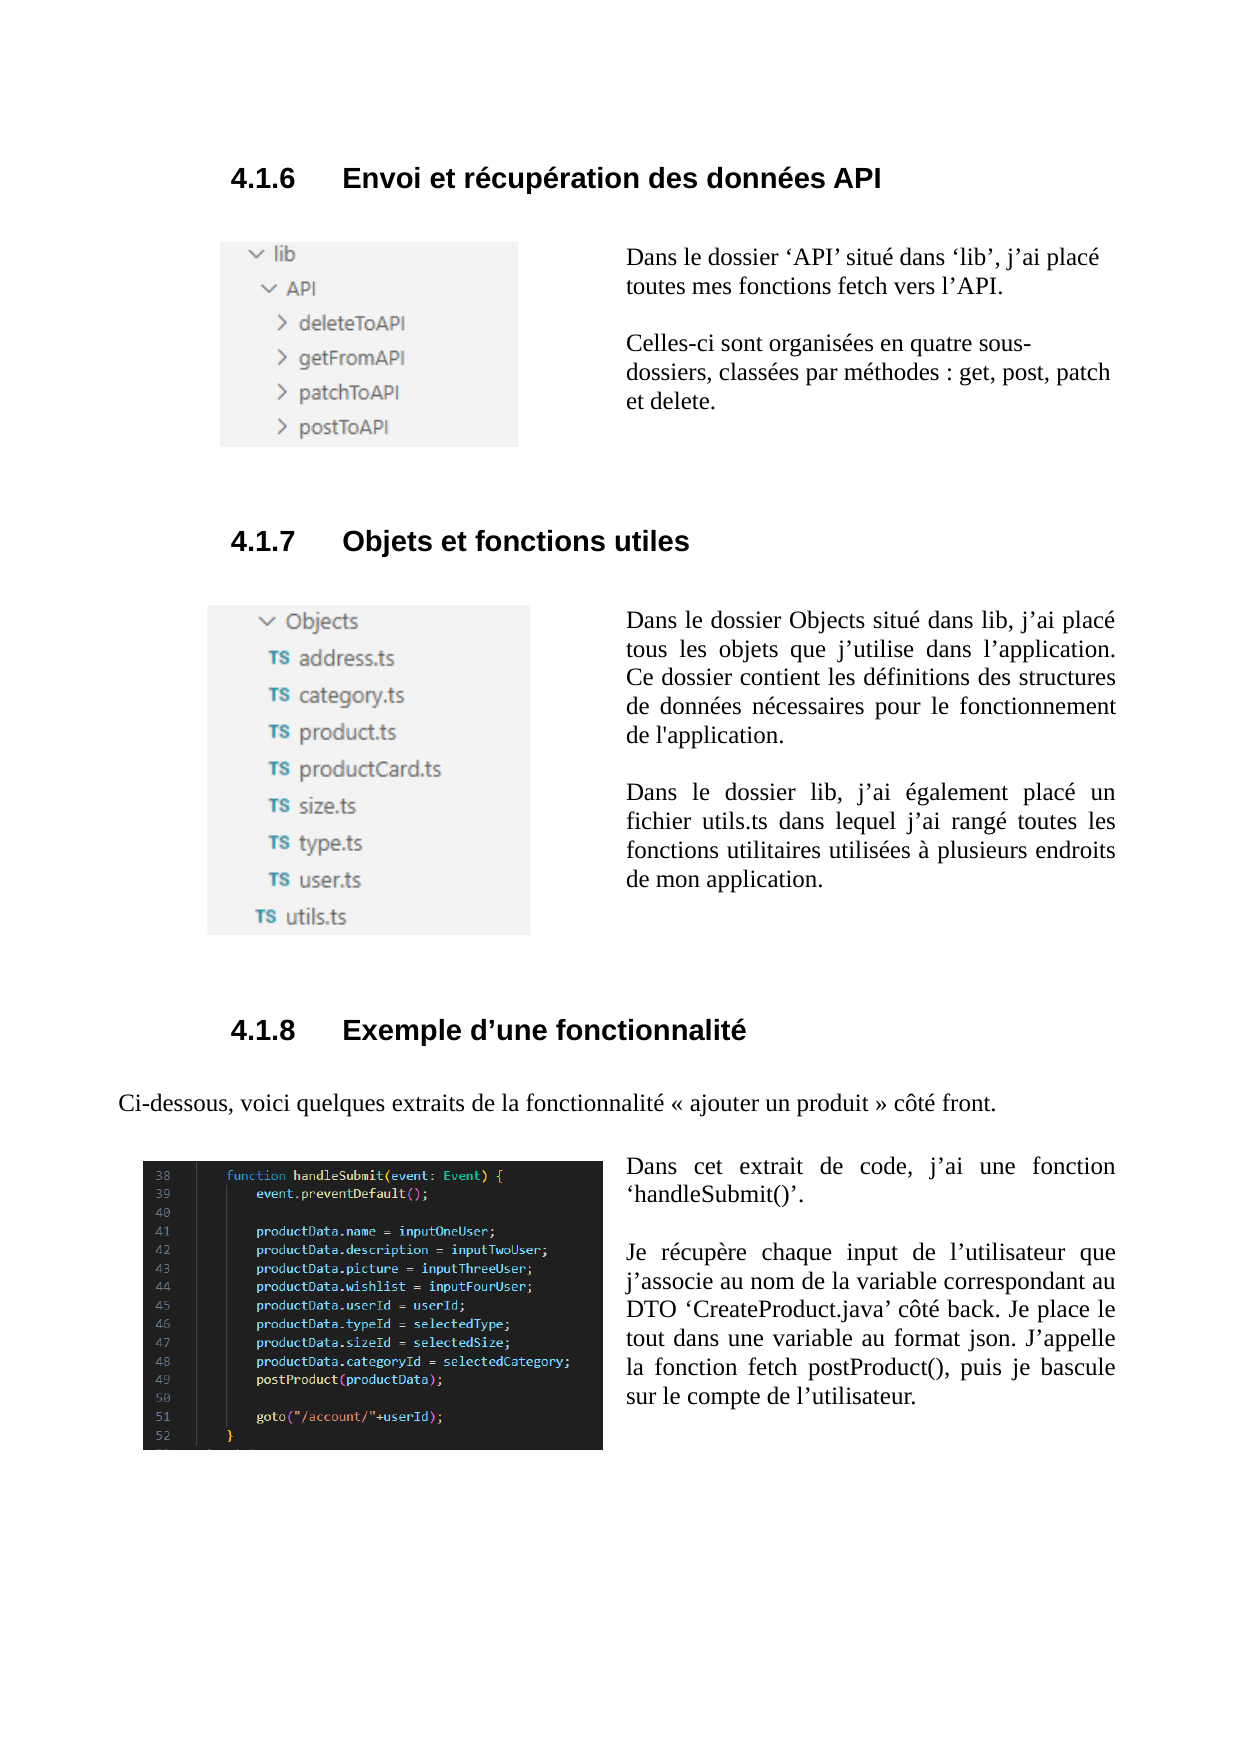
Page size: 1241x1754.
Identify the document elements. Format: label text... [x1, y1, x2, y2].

table_header Dans le dossier Objects situé dans lib, j’ai placé tous les objets que j’utilise dans l’application. Ce dossier contient les définitions des structures de données nécessaires pour le fonctionnement de l'application. Dans le dossier lib, j’ai également placé un fichier utils.ts dans lequel j’ai rangé toutes les fonctions utilitaires utilisées à plusieurs endroits de mon application. [620, 599, 1122, 969]
table_header [118, 236, 620, 481]
table_cell [118, 1473, 1122, 1628]
table_header [118, 1145, 620, 1473]
subtitle Exemple d’une fonctionnalité [231, 1013, 1122, 1046]
table_header Dans le dossier ‘API’ situé dans ‘lib’, j’ai placé toutes mes fonctions fetch vers l’API. Celles-ci sont organisées en quatre sous-dossiers, classées par méthodes : get, post, patch et delete. [620, 236, 1122, 481]
subtitle Envoi et récupération des données API [231, 161, 1122, 195]
table_header [118, 599, 620, 969]
subtitle Objets et fonctions utiles [231, 524, 1122, 558]
text Ci-dessous, voici quelques extraits de la fonctionnalité « ajouter un produit » côté front. [118, 1088, 1122, 1116]
picture [143, 1161, 603, 1450]
picture [207, 605, 531, 935]
picture [219, 242, 519, 447]
table_header Dans cet extrait de code, j’ai une fonction ‘handleSubmit()’. Je récupère chaque input de l’utilisateur que j’associe au nom de la variable correspondant au DTO ‘CreateProduct.java’ côté back. Je place le tout dans une variable au format json. J’appelle la fonction fetch postProduct(), puis je bascule sur le compte de l’utilisateur. [620, 1145, 1122, 1473]
